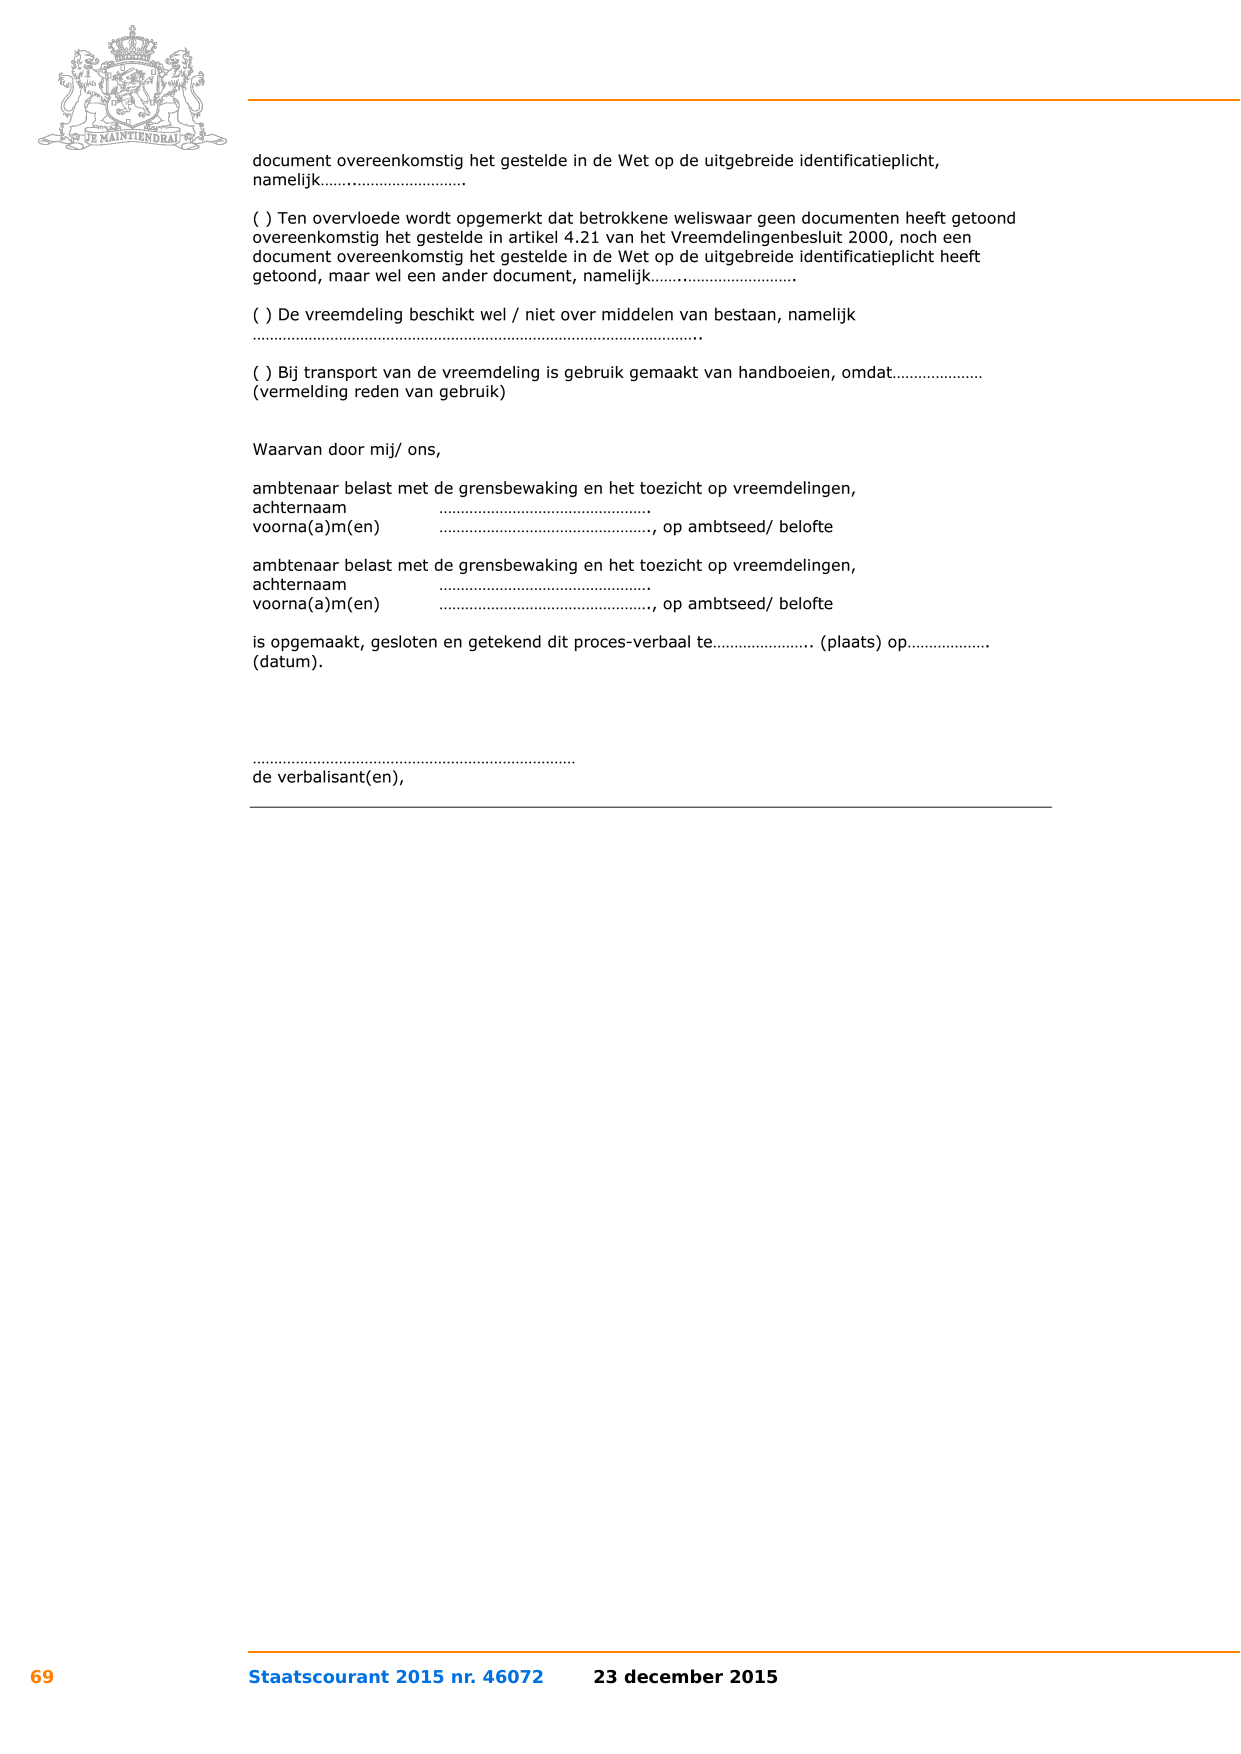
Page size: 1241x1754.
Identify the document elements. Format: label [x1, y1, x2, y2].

picture [38, 25, 227, 150]
picture [248, 151, 1134, 814]
